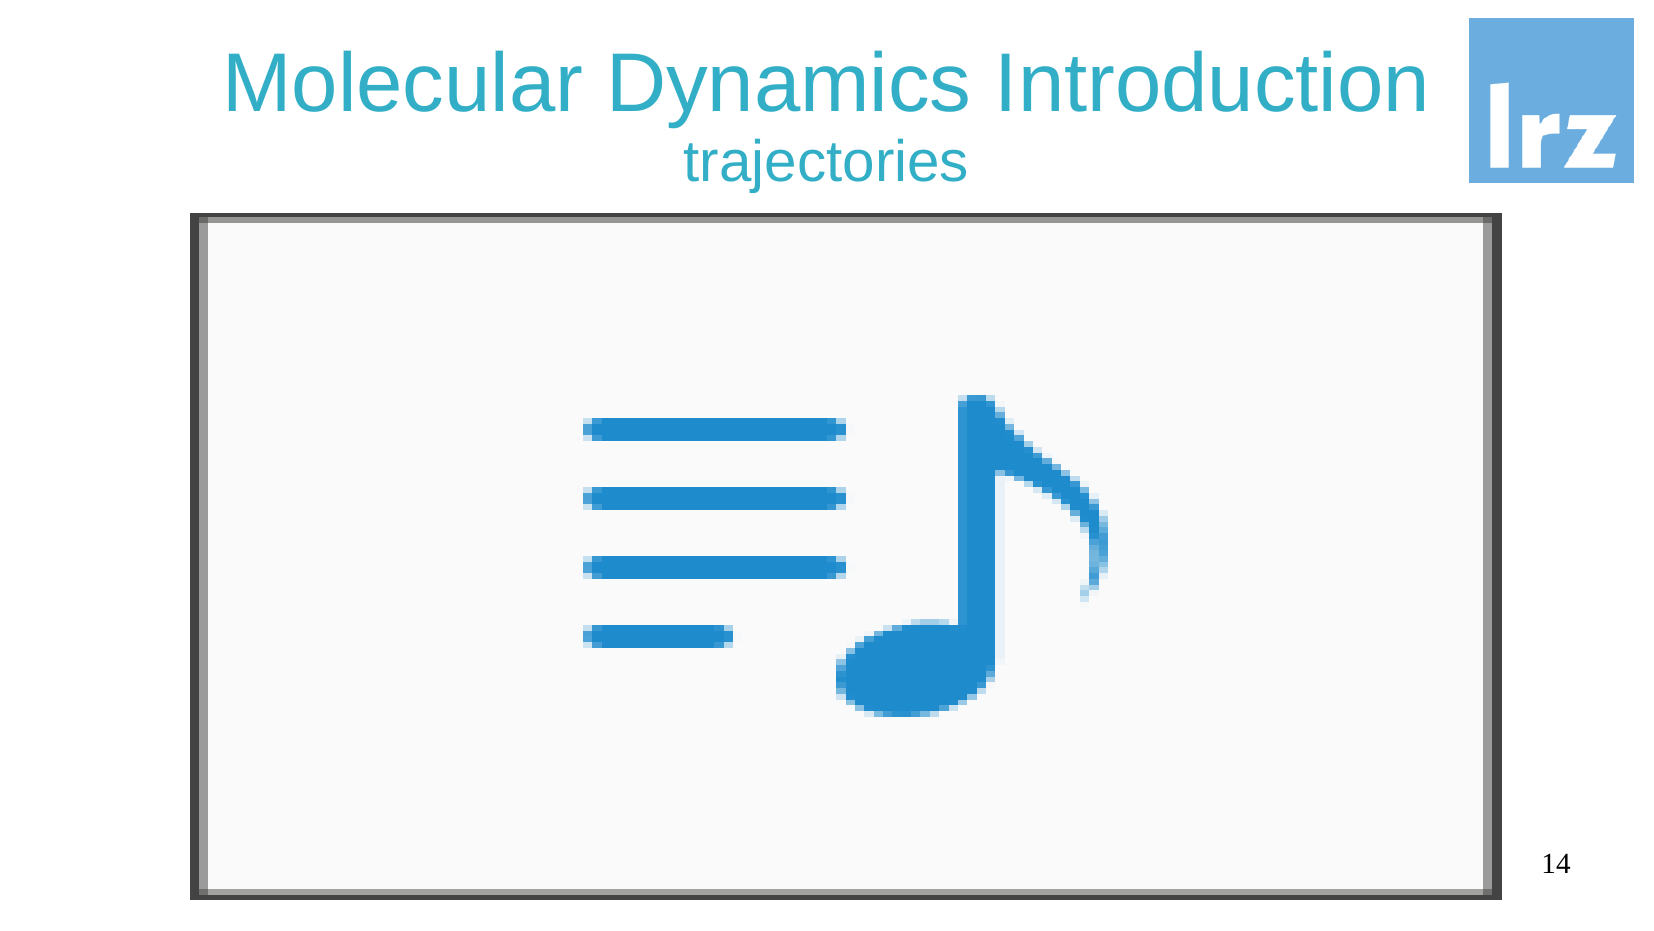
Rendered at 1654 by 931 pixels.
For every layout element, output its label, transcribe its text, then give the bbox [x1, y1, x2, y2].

title Molecular Dynamics Introduction trajectories [82, 30, 1571, 199]
picture [1469, 18, 1634, 183]
text_box [189, 211, 1503, 902]
